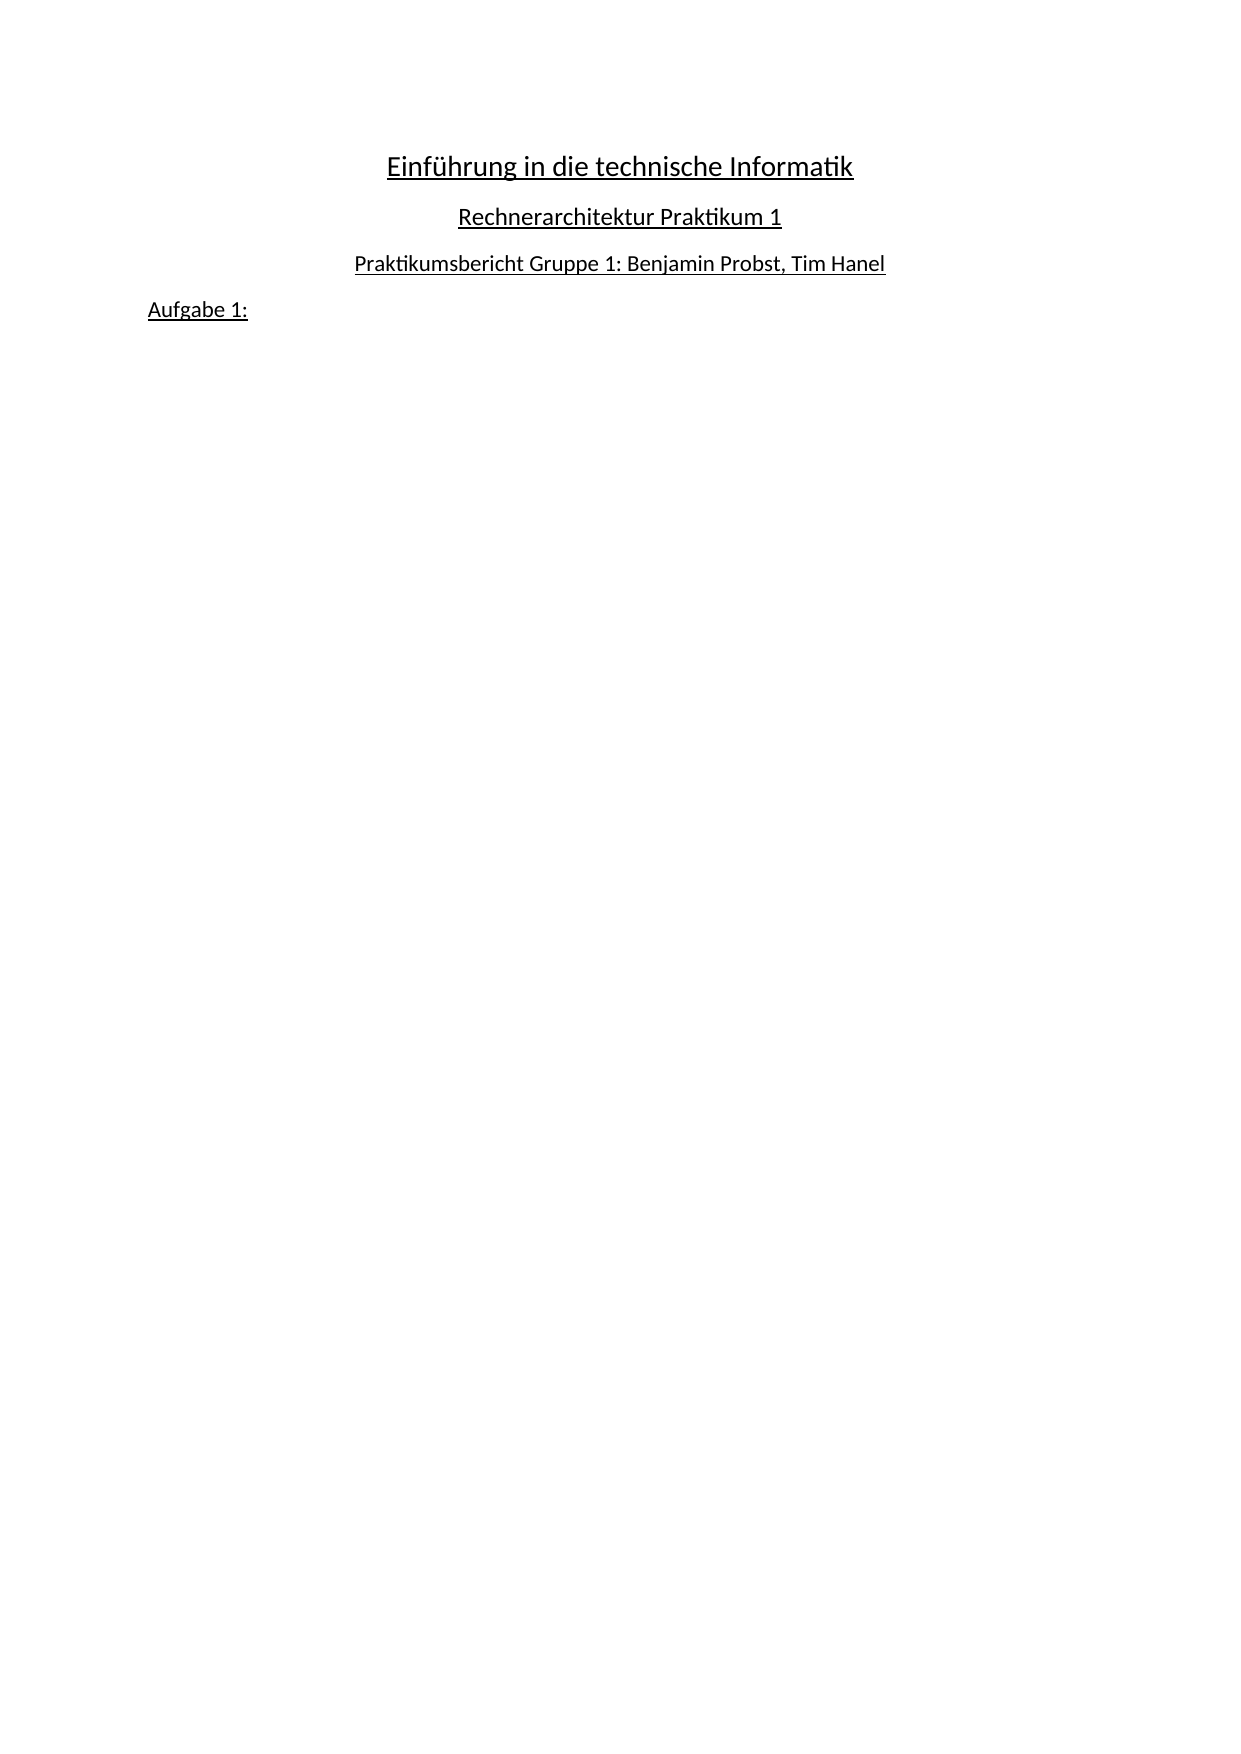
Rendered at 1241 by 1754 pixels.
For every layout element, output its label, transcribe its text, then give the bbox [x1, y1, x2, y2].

text Einführung in die technische Informatik [148, 148, 1093, 183]
text Rechnerarchitektur Praktikum 1 [148, 201, 1093, 232]
text Aufgabe 1: [148, 295, 1093, 323]
text Praktikumsbericht Gruppe 1: Benjamin Probst, Tim Hanel [148, 249, 1093, 278]
